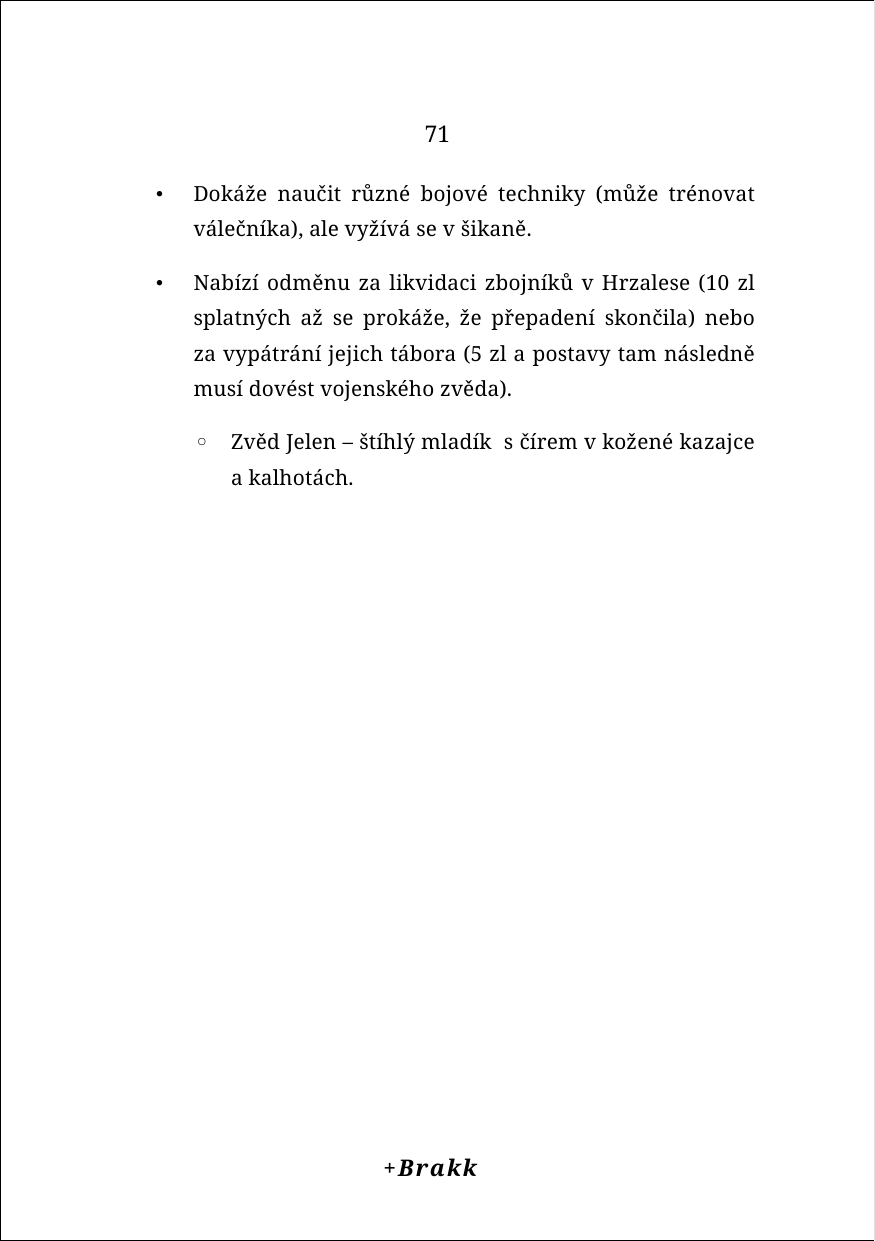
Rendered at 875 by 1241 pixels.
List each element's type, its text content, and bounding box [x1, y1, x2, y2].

list Zvěd Jelen – štíhlý mladík s čírem v kožené kazajce a kalhotách. [193, 427, 756, 491]
list Nabízí odměnu za likvidaci zbojníků v Hrzalese (10 zl splatných až se prokáže, že přepadení skončila) nebo za vypátrání jejich tábora (5 zl a postavy tam následně musí dovést vojenského zvěda). [156, 268, 756, 403]
list Dokáže naučit různé bojové techniky (může trénovat válečníka), ale vyžívá se v šikaně. [156, 179, 756, 243]
